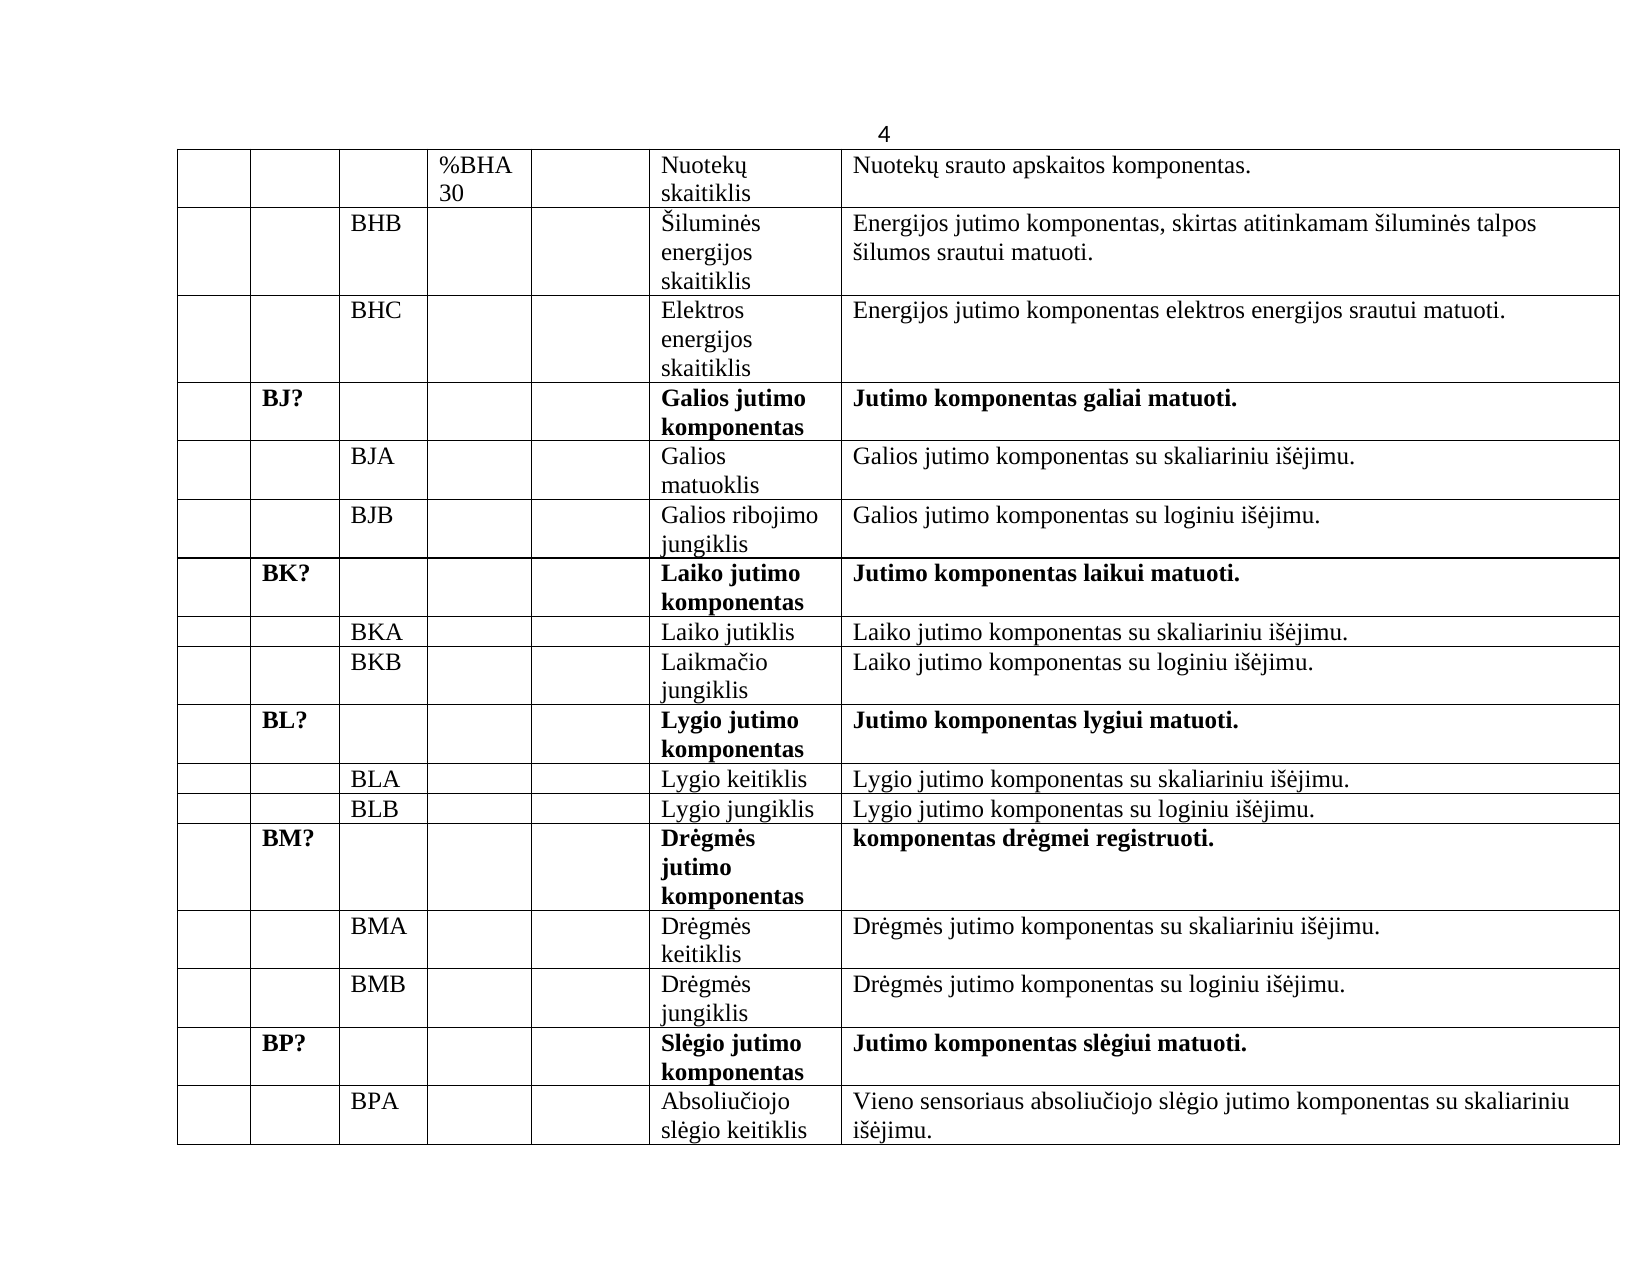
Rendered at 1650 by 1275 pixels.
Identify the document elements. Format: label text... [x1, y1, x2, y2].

table_cell Vieno sensoriaus absoliučiojo slėgio jutimo komponentas su skaliariniu išėjimu. [842, 1086, 1619, 1144]
table_cell [251, 617, 339, 646]
table_cell [178, 296, 250, 382]
table_cell [251, 794, 339, 822]
table_cell Jutimo komponentas galiai matuoti. [842, 383, 1619, 440]
table_cell [340, 150, 427, 207]
table_cell [178, 150, 250, 207]
table_cell [251, 296, 339, 382]
table_cell [178, 911, 250, 968]
table_cell [340, 383, 427, 440]
table_cell Energijos jutimo komponentas, skirtas atitinkamam šiluminės talpos šilumos srautui matuoti. [842, 208, 1619, 294]
table_cell Drėgmės jutimo komponentas [650, 824, 841, 910]
table_cell [532, 383, 649, 440]
table_cell [340, 705, 427, 763]
table_cell [532, 617, 649, 646]
table_cell Elektros energijos skaitiklis [650, 296, 841, 382]
table_cell Lygio jungiklis [650, 794, 841, 822]
table_cell [340, 824, 427, 910]
table_cell [251, 647, 339, 704]
table_cell Galios matuoklis [650, 441, 841, 499]
table_cell BP? [251, 1028, 339, 1085]
table_cell Galios jutimo komponentas su skaliariniu išėjimu. [842, 441, 1619, 499]
table_cell [178, 647, 250, 704]
table_cell [251, 764, 339, 793]
table_cell [532, 764, 649, 793]
table_cell [251, 1086, 339, 1144]
table_cell [428, 296, 531, 382]
table_cell [178, 617, 250, 646]
table_cell [428, 208, 531, 294]
table_cell komponentas drėgmei registruoti. [842, 824, 1619, 910]
table_cell BJA [340, 441, 427, 499]
table_cell [428, 441, 531, 499]
table_cell [428, 383, 531, 440]
table_cell BJB [340, 500, 427, 557]
table_cell [428, 559, 531, 616]
table_cell [178, 1086, 250, 1144]
table_cell BKB [340, 647, 427, 704]
table_cell BHB [340, 208, 427, 294]
table_cell [251, 911, 339, 968]
table_cell Laiko jutimo komponentas [650, 559, 841, 616]
table_cell [532, 500, 649, 557]
table_cell [428, 1028, 531, 1085]
table_cell Drėgmės jutimo komponentas su skaliariniu išėjimu. [842, 911, 1619, 968]
table_cell [428, 969, 531, 1027]
table_cell [532, 150, 649, 207]
table_cell [428, 764, 531, 793]
table_cell [532, 705, 649, 763]
table_cell BMA [340, 911, 427, 968]
table_cell Drėgmės jutimo komponentas su loginiu išėjimu. [842, 969, 1619, 1027]
table_cell BHC [340, 296, 427, 382]
table_cell [428, 647, 531, 704]
table_cell Jutimo komponentas laikui matuoti. [842, 559, 1619, 616]
table_cell [428, 824, 531, 910]
table_cell [251, 441, 339, 499]
table_cell BM? [251, 824, 339, 910]
table_cell [428, 500, 531, 557]
table_cell [532, 647, 649, 704]
table_cell BMB [340, 969, 427, 1027]
table_cell Laiko jutimo komponentas su skaliariniu išėjimu. [842, 617, 1619, 646]
table_cell [340, 559, 427, 616]
table_cell [251, 150, 339, 207]
table_cell [428, 617, 531, 646]
table_cell Laiko jutiklis [650, 617, 841, 646]
table_cell BK? [251, 559, 339, 616]
table_cell [178, 208, 250, 294]
table_cell Drėgmės keitiklis [650, 911, 841, 968]
table_cell [178, 794, 250, 822]
table_cell [251, 500, 339, 557]
table_cell [428, 911, 531, 968]
table_cell Nuotekų skaitiklis [650, 150, 841, 207]
table_cell [251, 208, 339, 294]
table_cell [532, 559, 649, 616]
table_cell [178, 705, 250, 763]
table_cell [178, 500, 250, 557]
table_cell BKA [340, 617, 427, 646]
table_cell BL? [251, 705, 339, 763]
table_cell [532, 441, 649, 499]
table_cell [178, 764, 250, 793]
table_cell Lygio keitiklis [650, 764, 841, 793]
table_cell BLA [340, 764, 427, 793]
table_cell [532, 1086, 649, 1144]
table_cell [532, 824, 649, 910]
table_cell Nuotekų srauto apskaitos komponentas. [842, 150, 1619, 207]
table_cell [428, 1086, 531, 1144]
table_cell [178, 969, 250, 1027]
table_cell [178, 441, 250, 499]
table_cell Lygio jutimo komponentas su loginiu išėjimu. [842, 794, 1619, 822]
table_cell BLB [340, 794, 427, 822]
table_cell Slėgio jutimo komponentas [650, 1028, 841, 1085]
table_cell Jutimo komponentas lygiui matuoti. [842, 705, 1619, 763]
table_cell Galios ribojimo jungiklis [650, 500, 841, 557]
table_cell Galios jutimo komponentas [650, 383, 841, 440]
table_cell Laikmačio jungiklis [650, 647, 841, 704]
table_cell BJ? [251, 383, 339, 440]
table_cell BPA [340, 1086, 427, 1144]
table_cell [532, 1028, 649, 1085]
table_cell Drėgmės jungiklis [650, 969, 841, 1027]
table_cell Lygio jutimo komponentas [650, 705, 841, 763]
table_cell [532, 911, 649, 968]
table_cell Jutimo komponentas slėgiui matuoti. [842, 1028, 1619, 1085]
table_cell [178, 559, 250, 616]
table_cell [178, 824, 250, 910]
table_cell [428, 794, 531, 822]
table_cell Energijos jutimo komponentas elektros energijos srautui matuoti. [842, 296, 1619, 382]
table_cell [428, 705, 531, 763]
table_cell [532, 794, 649, 822]
table_cell Galios jutimo komponentas su loginiu išėjimu. [842, 500, 1619, 557]
table_cell %BHA30 [428, 150, 531, 207]
table_cell [532, 969, 649, 1027]
table_cell [178, 383, 250, 440]
table_cell Šiluminės energijos skaitiklis [650, 208, 841, 294]
table_cell [340, 1028, 427, 1085]
table_cell [532, 296, 649, 382]
table_cell Laiko jutimo komponentas su loginiu išėjimu. [842, 647, 1619, 704]
table_cell [178, 1028, 250, 1085]
table_cell Absoliučiojo slėgio keitiklis [650, 1086, 841, 1144]
table_cell [251, 969, 339, 1027]
table_cell [532, 208, 649, 294]
table_cell Lygio jutimo komponentas su skaliariniu išėjimu. [842, 764, 1619, 793]
